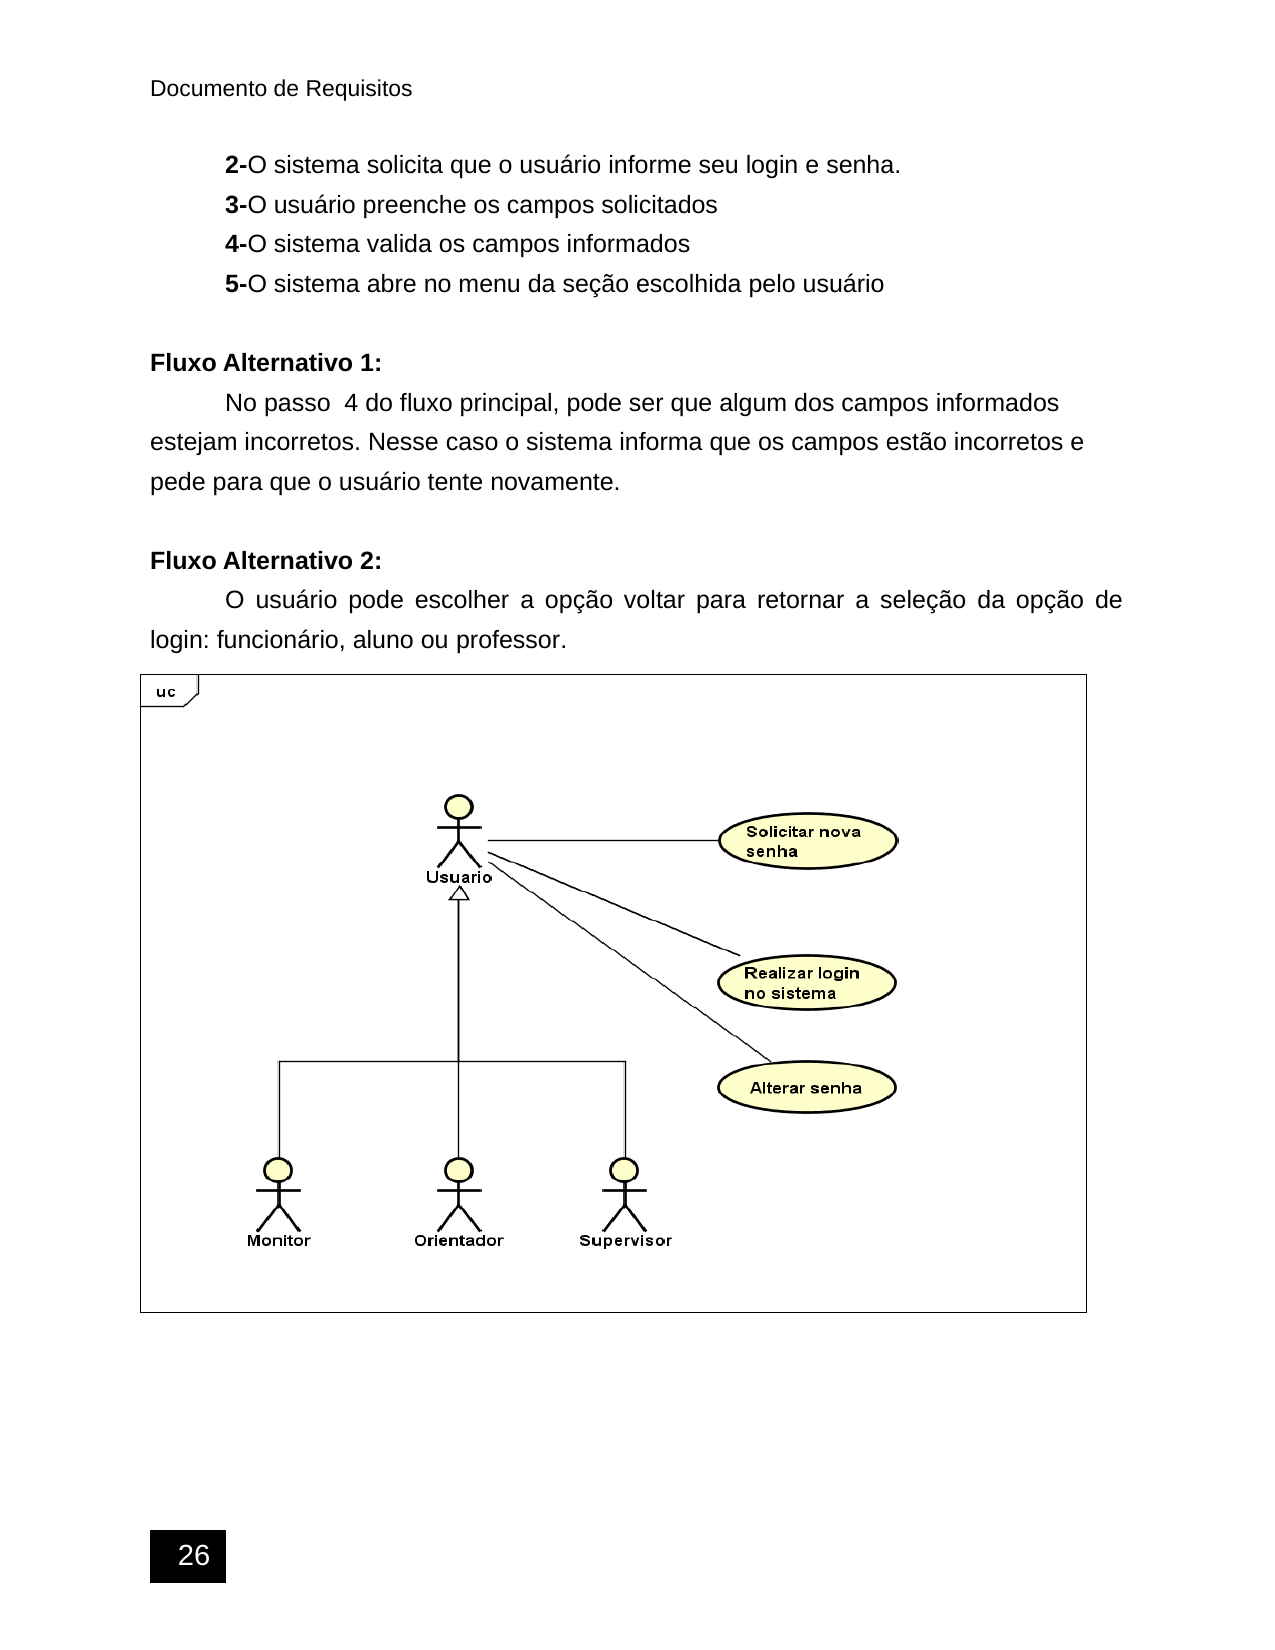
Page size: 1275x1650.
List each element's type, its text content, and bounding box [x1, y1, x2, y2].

text No passo 4 do fluxo principal, pode ser que algum dos campos informados estejam incorretos. Nesse caso o sistema informa que os campos estão incorretos e pede para que o usuário tente novamente. [150, 387, 1125, 495]
text 4-O sistema valida os campos informados [150, 229, 1125, 258]
text 5-O sistema abre no menu da seção escolhida pelo usuário [150, 269, 1125, 297]
text 3-O usuário preenche os campos solicitados [150, 189, 1125, 218]
text Fluxo Alternativo 2: [150, 546, 1125, 574]
text O usuário pode escolher a opção voltar para retornar a seleção da opção de login: funcionário, aluno ou professor. [150, 585, 1125, 654]
picture [126, 661, 1102, 1324]
text 2-O sistema solicita que o usuário informe seu login e senha. [150, 150, 1125, 179]
text Fluxo Alternativo 1: [150, 348, 1125, 377]
